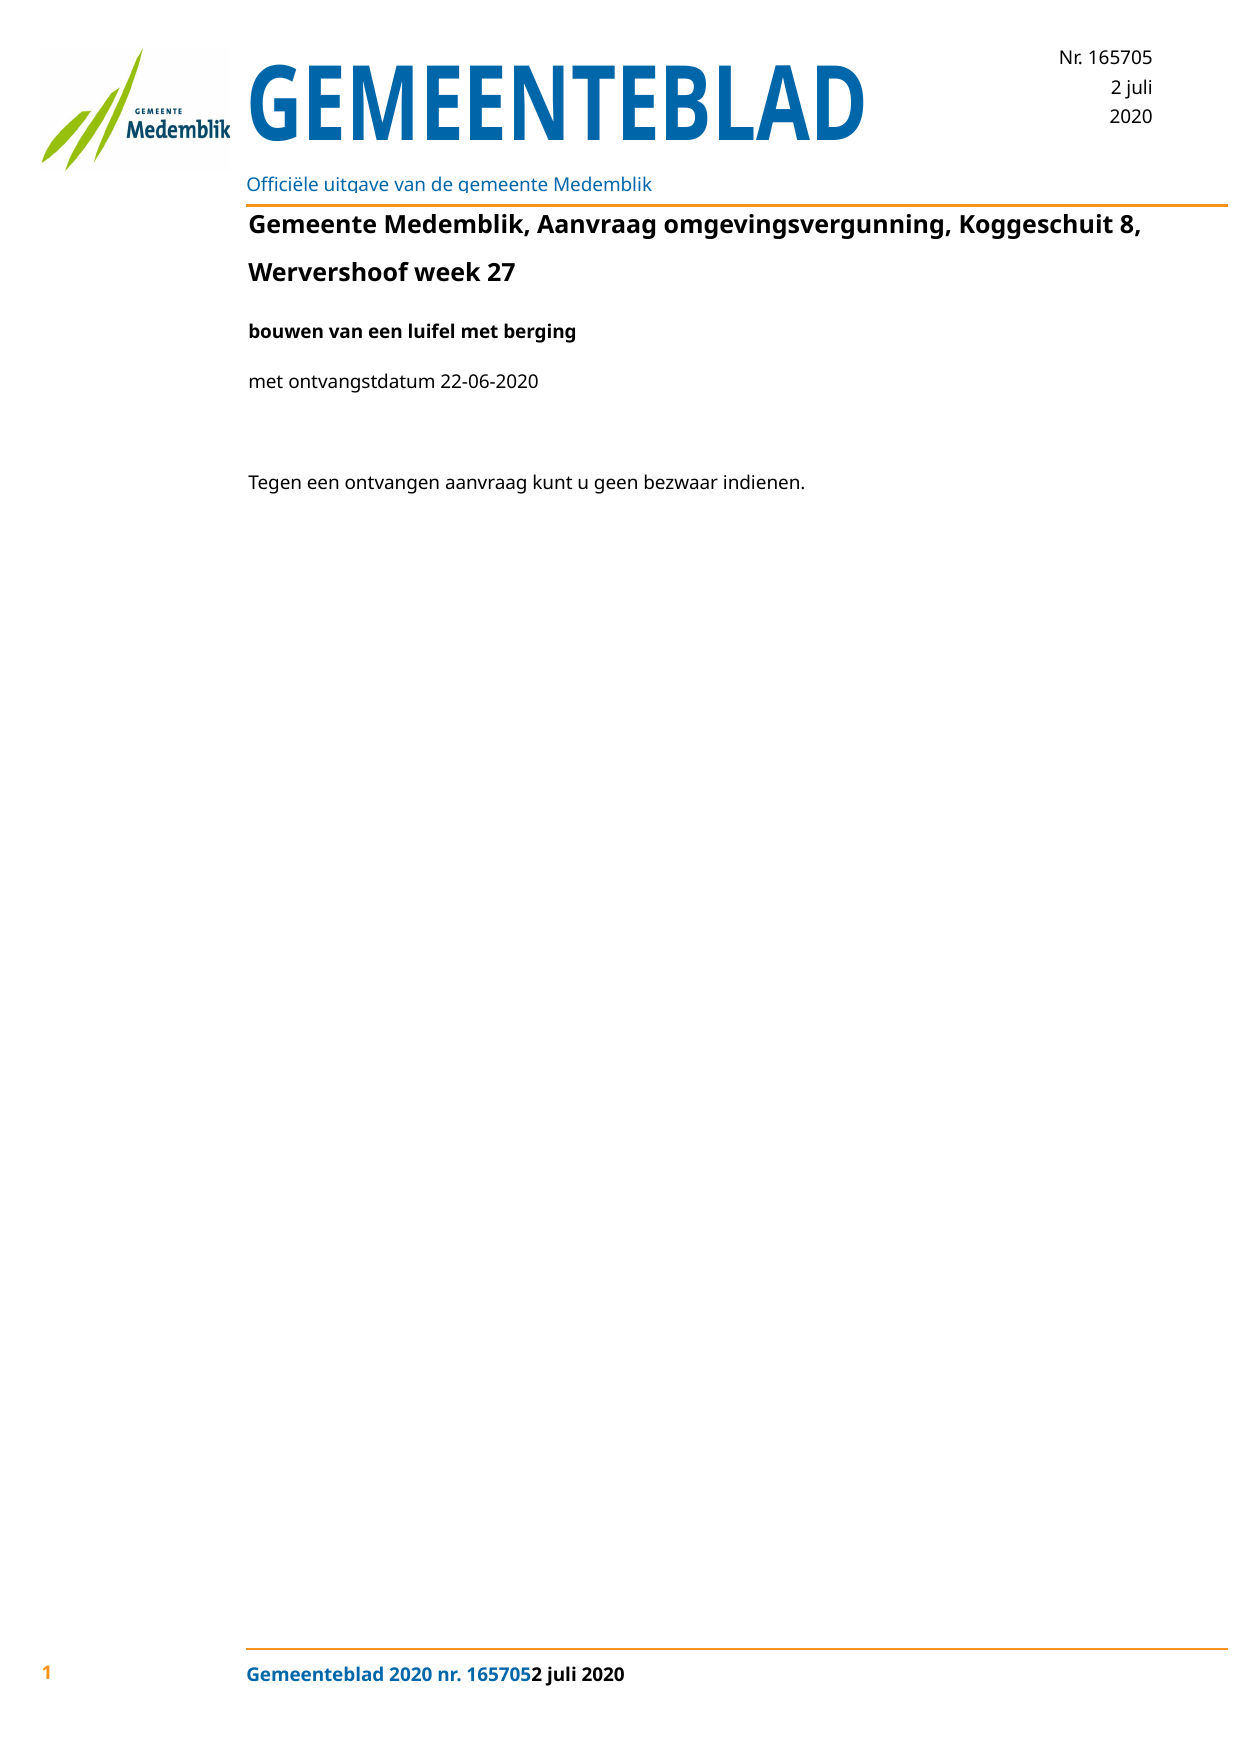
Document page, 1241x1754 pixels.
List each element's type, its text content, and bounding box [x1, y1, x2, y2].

text met ontvangstdatum 22-06-2020 [248, 368, 1152, 394]
text Gemeente Medemblik, Aanvraag omgevingsvergunning, Koggeschuit 8, Wervershoof week 27 [248, 207, 1152, 288]
picture [41, 47, 231, 172]
text Tegen een ontvangen aanvraag kunt u geen bezwaar indienen. [248, 469, 1152, 495]
text bouwen van een luifel met berging [248, 318, 1152, 344]
